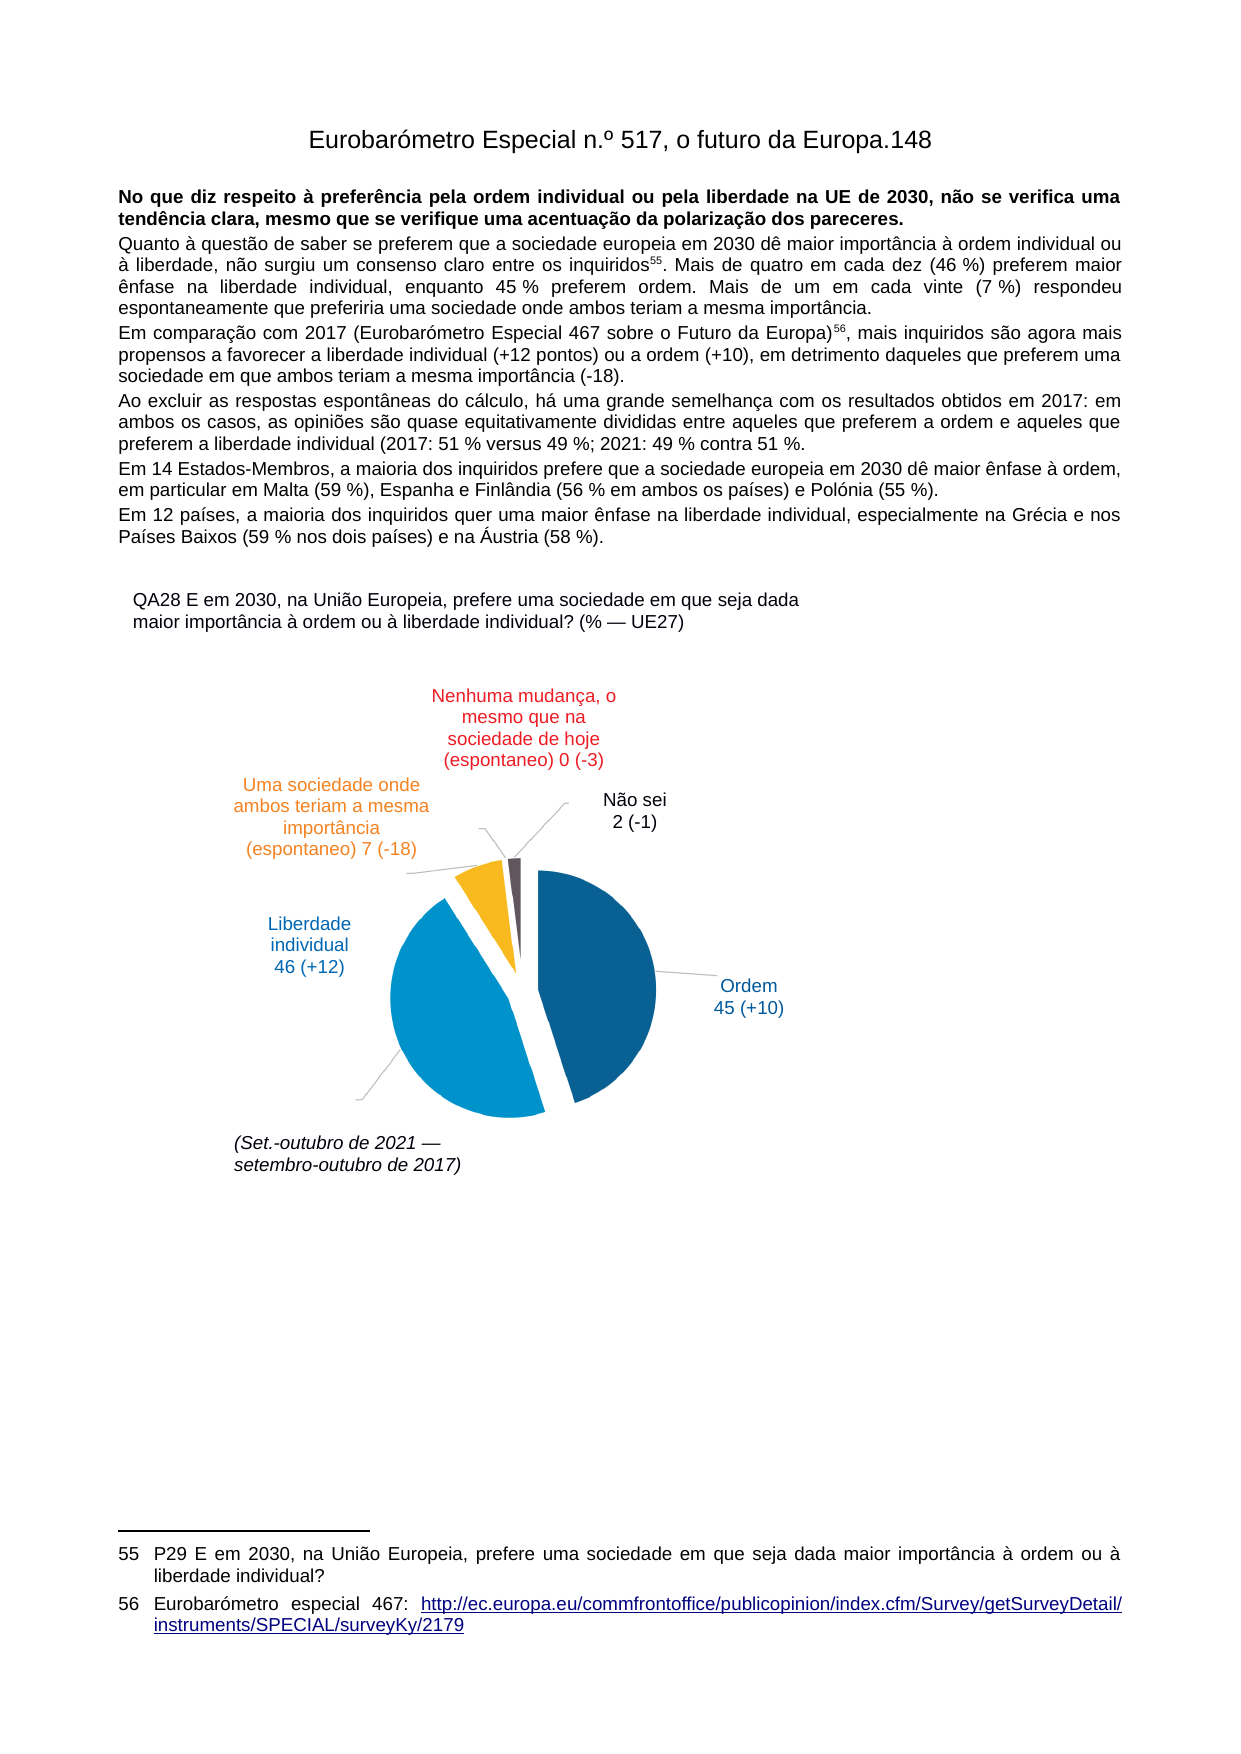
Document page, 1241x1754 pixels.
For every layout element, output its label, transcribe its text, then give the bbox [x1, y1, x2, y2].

text Ao excluir as respostas espontâneas do cálculo, há uma grande semelhança com os resultados obtidos em 2017: em ambos os casos, as opiniões são quase equitativamente divididas entre aqueles que preferem a ordem e aqueles que preferem a liberdade individual (2017: 51 % versus 49 %; 2021: 49 % contra 51 %. [118, 390, 1122, 454]
text Em comparação com 2017 (Eurobarómetro Especial 467 sobre o Futuro da Europa), mais inquiridos são agora mais propensos a favorecer a liberdade individual (+12 pontos) ou a ordem (+10), em detrimento daqueles que preferem uma sociedade em que ambos teriam a mesma importância (-18). [118, 322, 1122, 387]
text Em 14 Estados-Membros, a maioria dos inquiridos prefere que a sociedade europeia em 2030 dê maior ênfase à ordem, em particular em Malta (59 %), Espanha e Finlândia (56 % em ambos os países) e Polónia (55 %). [118, 458, 1122, 501]
picture [348, 790, 731, 1133]
text Em 12 países, a maioria dos inquiridos quer uma maior ênfase na liberdade individual, especialmente na Grécia e nos Países Baixos (59 % nos dois países) e na Áustria (58 %). [118, 504, 1122, 547]
text No que diz respeito à preferência pela ordem individual ou pela liberdade na UE de 2030, não se verifica uma tendência clara, mesmo que se verifique uma acentuação da polarização dos pareceres. [118, 186, 1122, 229]
text P29 E em 2030, na União Europeia, prefere uma sociedade em que seja dada maior importância à ordem ou à liberdade individual? [118, 1543, 1122, 1586]
text Eurobarómetro especial 467: http://ec.europa.eu/commfrontoffice/publicopinion/index.cfm/Survey/getSurveyDetail/instruments/SPECIAL/surveyKy/2179 [118, 1593, 1122, 1636]
text Quanto à questão de saber se preferem que a sociedade europeia em 2030 dê maior importância à ordem individual ou à liberdade, não surgiu um consenso claro entre os inquiridos. Mais de quatro em cada dez (46 %) preferem maior ênfase na liberdade individual, enquanto 45 % preferem ordem. Mais de um em cada vinte (7 %) respondeu espontaneamente que preferiria uma sociedade onde ambos teriam a mesma importância. [118, 232, 1122, 319]
picture [723, 980, 731, 991]
